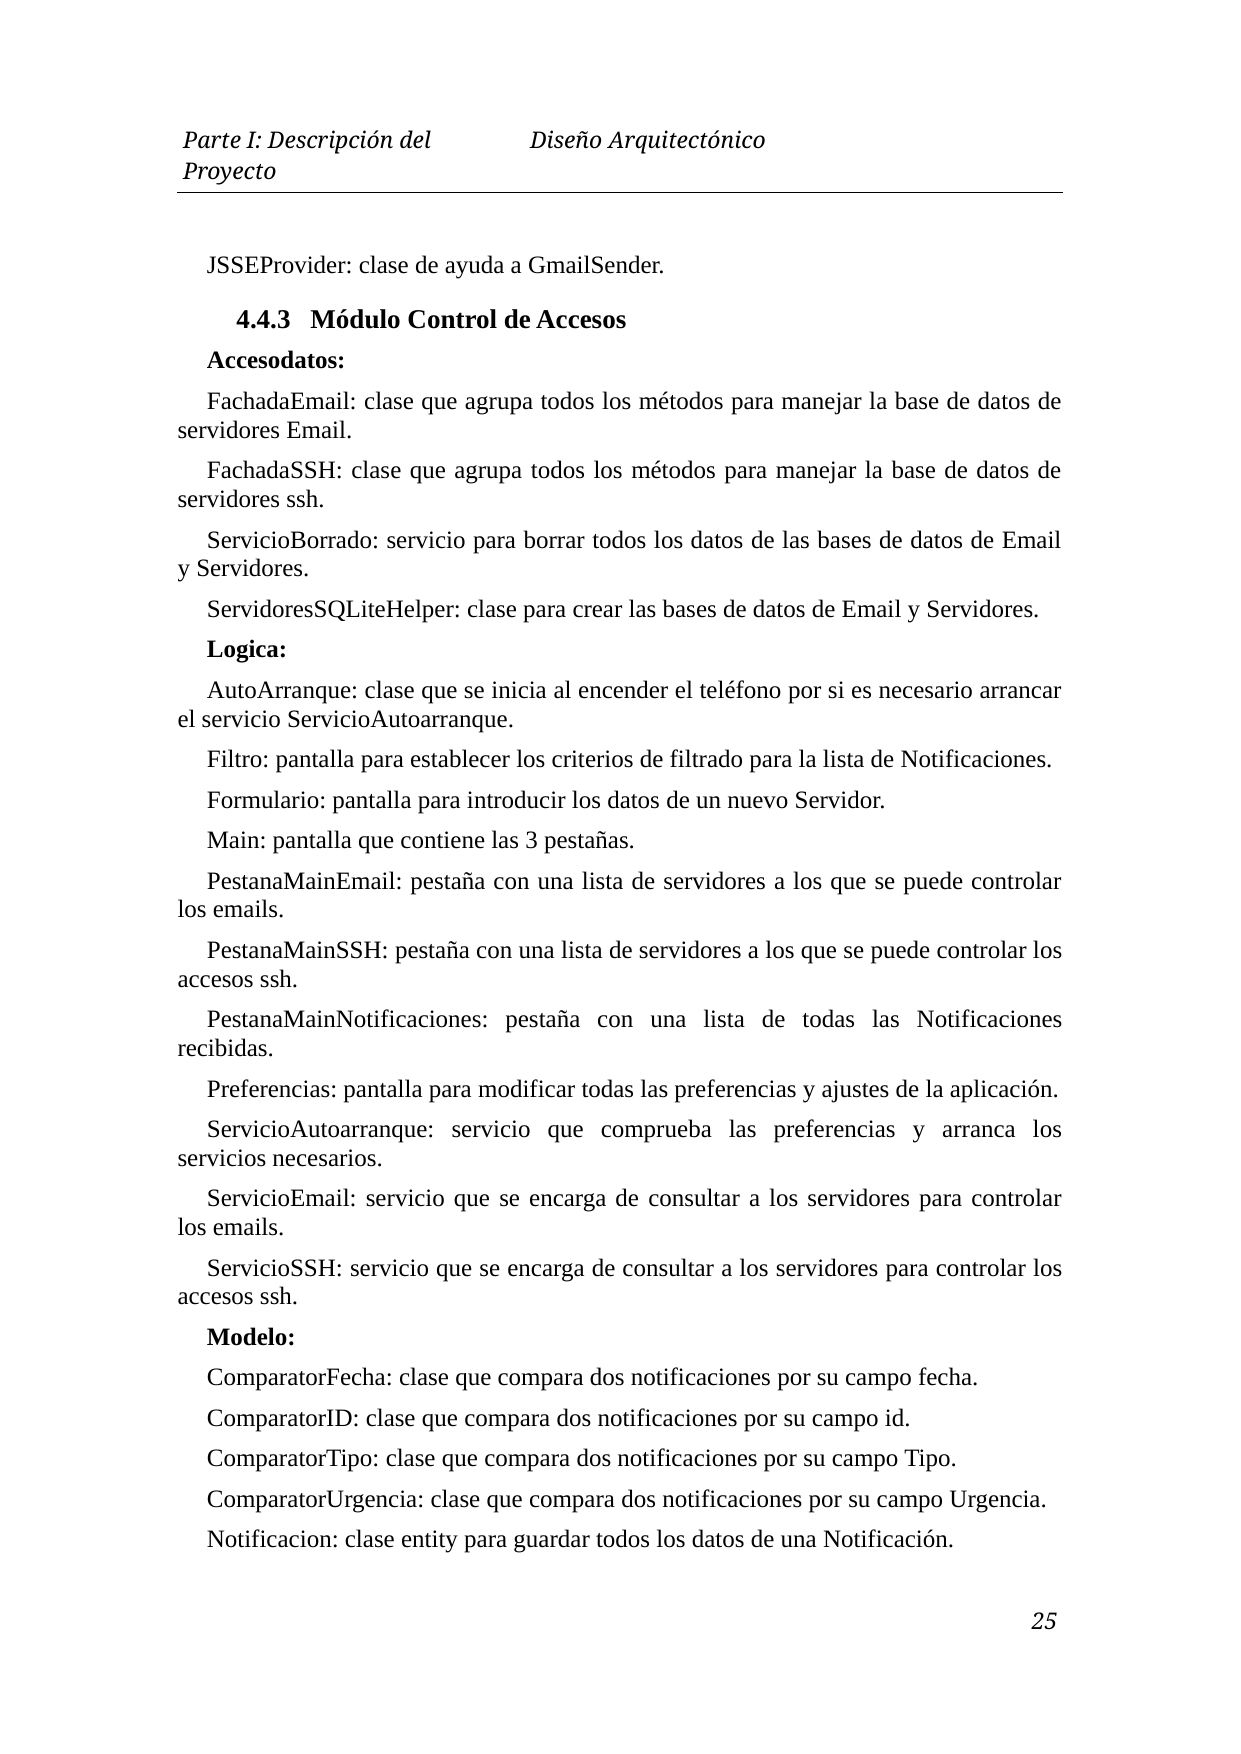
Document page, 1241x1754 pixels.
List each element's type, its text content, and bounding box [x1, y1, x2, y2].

text AutoArranque: clase que se inicia al encender el teléfono por si es necesario arrancar el servicio ServicioAutoarranque. [177, 675, 1063, 732]
text ComparatorUrgencia: clase que compara dos notificaciones por su campo Urgencia. [177, 1484, 1063, 1513]
text PestanaMainNotificaciones: pestaña con una lista de todas las Notificaciones recibidas. [177, 1004, 1063, 1062]
text FachadaEmail: clase que agrupa todos los métodos para manejar la base de datos de servidores Email. [177, 386, 1063, 444]
text ComparatorFecha: clase que compara dos notificaciones por su campo fecha. [177, 1362, 1063, 1391]
text Formulario: pantalla para introducir los datos de un nuevo Servidor. [177, 785, 1063, 813]
text Logica: [177, 634, 1063, 663]
text Filtro: pantalla para establecer los criterios de filtrado para la lista de Notificaciones. [177, 744, 1063, 773]
text Accesodatos: [177, 346, 1063, 374]
subtitle Módulo Control de Accesos [236, 303, 1004, 334]
text ComparatorTipo: clase que compara dos notificaciones por su campo Tipo. [177, 1443, 1063, 1472]
text Notificacion: clase entity para guardar todos los datos de una Notificación. [177, 1524, 1063, 1553]
text Preferencias: pantalla para modificar todas las preferencias y ajustes de la aplicación. [177, 1074, 1063, 1102]
text JSSEProvider: clase de ayuda a GmailSender. [177, 250, 1063, 279]
text PestanaMainEmail: pestaña con una lista de servidores a los que se puede controlar los emails. [177, 866, 1063, 923]
text ServicioSSH: servicio que se encarga de consultar a los servidores para controlar los accesos ssh. [177, 1253, 1063, 1310]
text PestanaMainSSH: pestaña con una lista de servidores a los que se puede controlar los accesos ssh. [177, 935, 1063, 993]
text FachadaSSH: clase que agrupa todos los métodos para manejar la base de datos de servidores ssh. [177, 455, 1063, 513]
text ServicioEmail: servicio que se encarga de consultar a los servidores para controlar los emails. [177, 1183, 1063, 1241]
text ServicioBorrado: servicio para borrar todos los datos de las bases de datos de Email y Servidores. [177, 525, 1063, 582]
text ComparatorID: clase que compara dos notificaciones por su campo id. [177, 1403, 1063, 1432]
text Main: pantalla que contiene las 3 pestañas. [177, 825, 1063, 854]
text ServicioAutoarranque: servicio que comprueba las preferencias y arranca los servicios necesarios. [177, 1114, 1063, 1172]
text Modelo: [177, 1322, 1063, 1351]
text ServidoresSQLiteHelper: clase para crear las bases de datos de Email y Servidores. [177, 594, 1063, 623]
